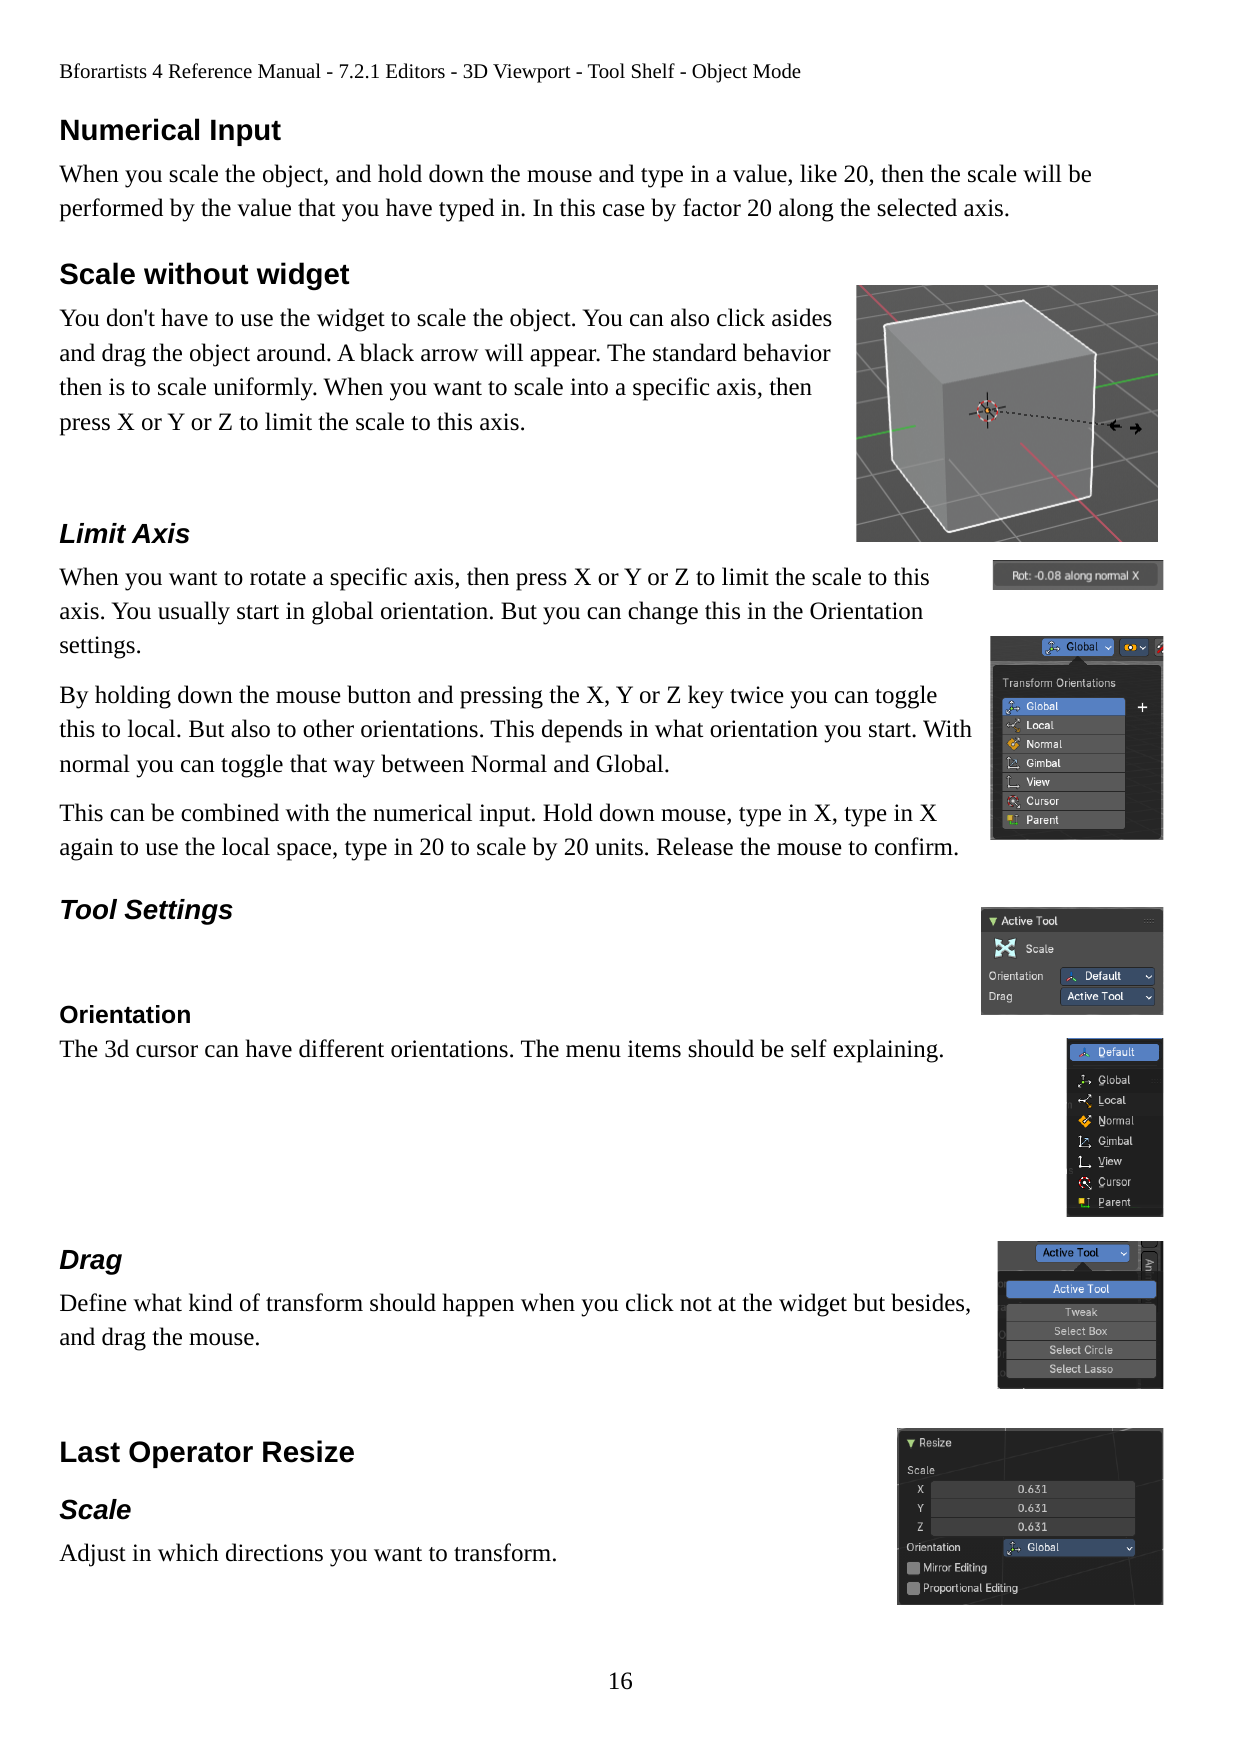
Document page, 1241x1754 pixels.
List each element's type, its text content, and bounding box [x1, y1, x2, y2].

picture [1066, 1038, 1164, 1217]
subtitle Tool Settings [59, 894, 1181, 926]
subtitle Drag [59, 1243, 997, 1275]
subtitle Scale without widget [59, 257, 1181, 291]
text When you want to rotate a specific axis, then press X or Y or Z to limit the scale to this axis. You usually start in global orientation. But you can change this in the Orientation settings. [59, 562, 1181, 659]
picture [990, 636, 1164, 840]
picture [856, 285, 1158, 542]
subtitle [1164, 1435, 1181, 1469]
text Define what kind of transform should happen when you click not at the widget but besides, and drag the mouse. [59, 1288, 997, 1351]
subtitle Limit Axis [59, 517, 1181, 549]
text You don't have to use the widget to scale the object. You can also click asides and drag the object around. A black arrow will appear. The standard behavior then is to scale uniformly. When you want to scale into a specific axis, then press X or Y or Z to limit the scale to this axis. [59, 303, 856, 435]
text The 3d cursor can have different orientations. The menu items should be self explaining. [59, 1034, 1181, 1063]
text By holding down the mouse button and pressing the X, Y or Z key twice you can toggle this to local. But also to other orientations. This depends in what orientation you start. With normal you can toggle that way between Normal and Global. [59, 680, 990, 777]
text Adjust in which directions you want to transform. [59, 1538, 897, 1567]
subtitle [1164, 1243, 1181, 1275]
text When you scale the object, and hold down the mouse and type in a value, like 20, then the scale will be performed by the value that you have typed in. In this case by factor 20 along the selected axis. [59, 159, 1181, 222]
subtitle Scale [59, 1494, 897, 1526]
picture [992, 560, 1164, 590]
subtitle Orientation [59, 1000, 1181, 1028]
text This can be combined with the numerical input. Hold down mouse, type in X, type in X again to use the local space, type in 20 to scale by 20 units. Release the mouse to confirm. [59, 798, 1181, 861]
picture [997, 1241, 1164, 1389]
subtitle [1164, 1494, 1181, 1526]
picture [897, 1428, 1164, 1605]
subtitle Numerical Input [59, 113, 1181, 146]
picture [981, 907, 1164, 1015]
subtitle Last Operator Resize [59, 1435, 897, 1469]
